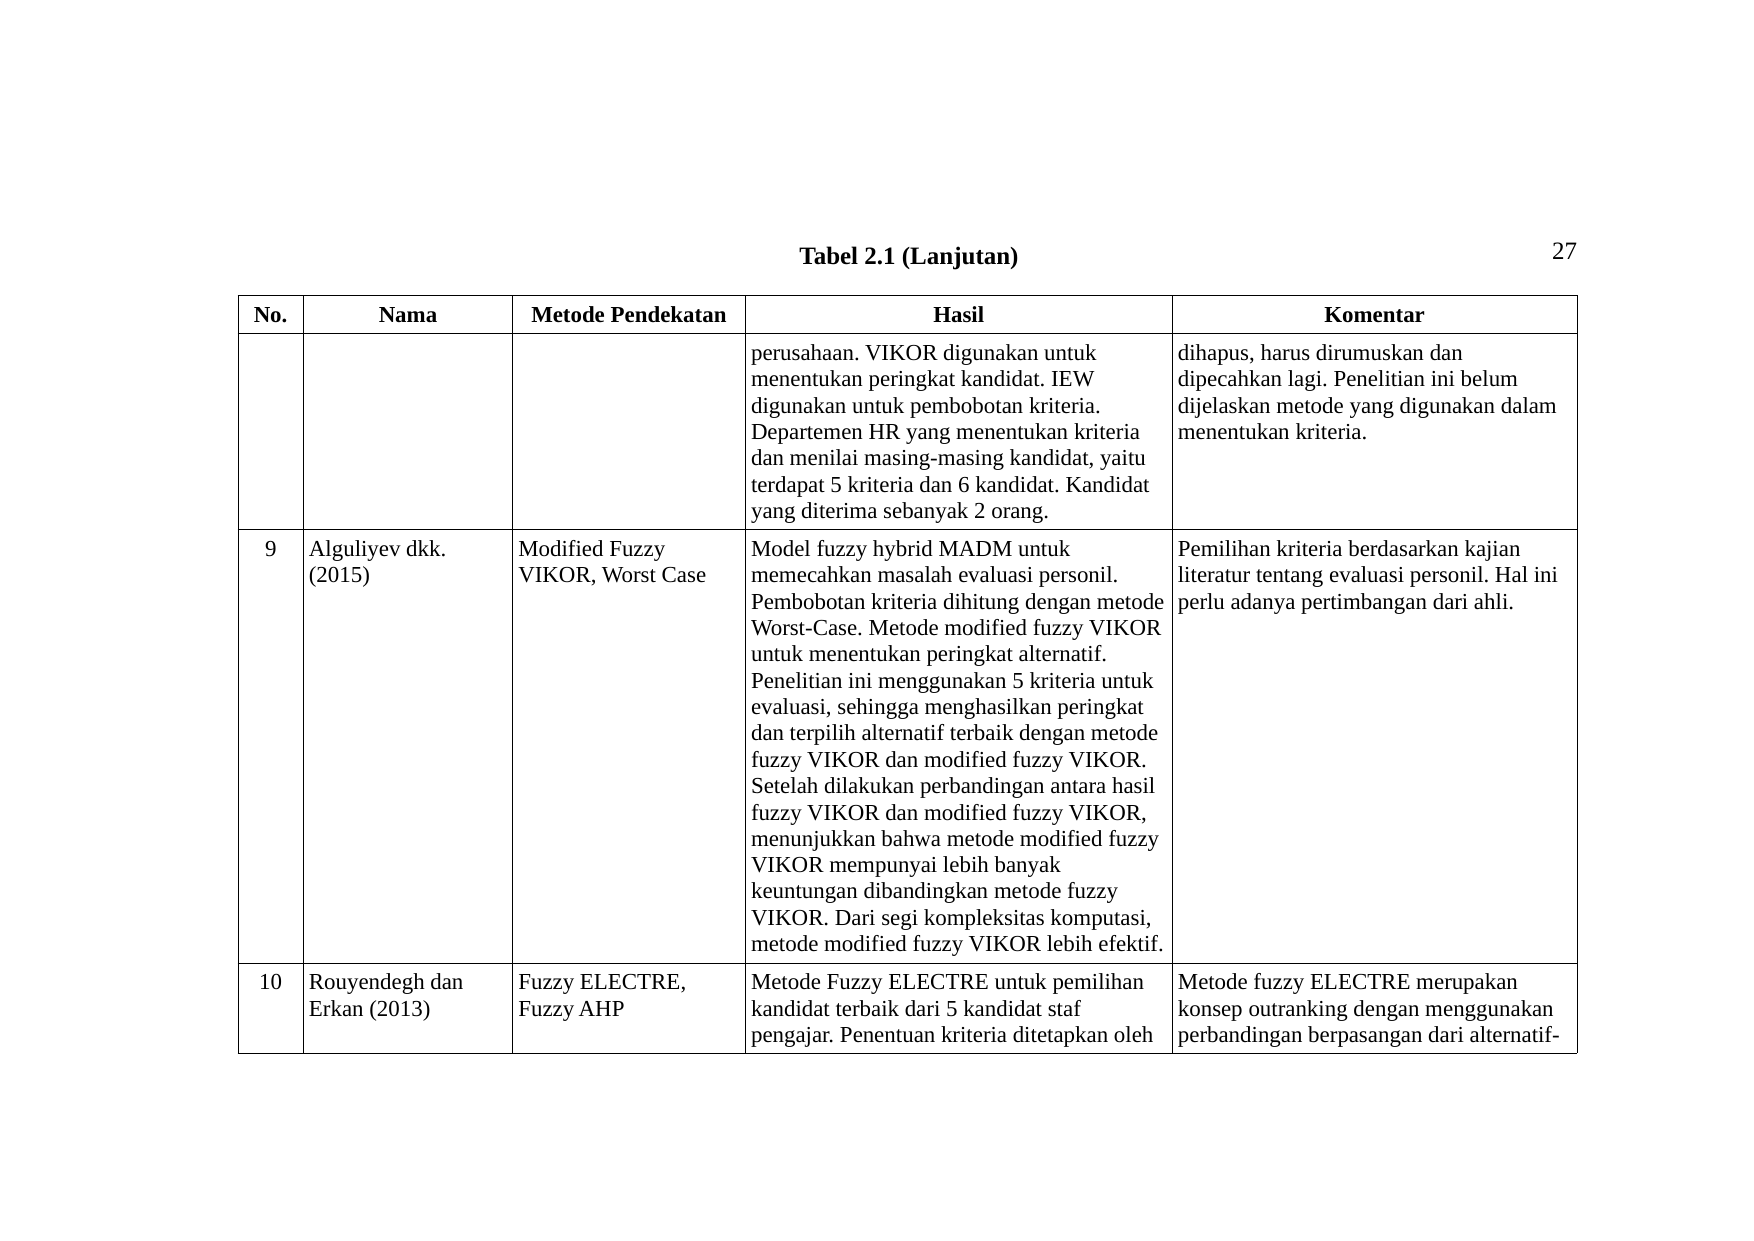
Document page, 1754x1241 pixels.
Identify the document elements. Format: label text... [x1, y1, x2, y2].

table_header Komentar [1173, 296, 1577, 333]
table_cell Pemilihan kriteria berdasarkan kajian literatur tentang evaluasi personil. Hal ini perlu adanya pertimbangan dari ahli. [1173, 530, 1577, 962]
table_cell perusahaan. VIKOR digunakan untuk menentukan peringkat kandidat. IEW digunakan untuk pembobotan kriteria. Departemen HR yang menentukan kriteria dan menilai masing-masing kandidat, yaitu terdapat 5 kriteria dan 6 kandidat. Kandidat yang diterima sebanyak 2 orang. [746, 334, 1172, 529]
table_cell Metode fuzzy ELECTRE merupakan konsep outranking dengan menggunakan perbandingan berpasangan dari alternatif- [1173, 964, 1577, 1053]
table_cell [304, 334, 512, 529]
table_cell Rouyendegh dan Erkan (2013) [304, 964, 512, 1053]
table_header Nama [304, 296, 512, 333]
table_cell [513, 334, 745, 529]
table_cell Modified Fuzzy VIKOR, Worst Case [513, 530, 745, 962]
table_cell 10 [239, 964, 303, 1053]
table_cell Alguliyev dkk. (2015) [304, 530, 512, 962]
table_header No. [239, 296, 303, 333]
table_header Metode Pendekatan [513, 296, 745, 333]
table_cell Model fuzzy hybrid MADM untuk memecahkan masalah evaluasi personil. Pembobotan kriteria dihitung dengan metode Worst-Case. Metode modified fuzzy VIKOR untuk menentukan peringkat alternatif. Penelitian ini menggunakan 5 kriteria untuk evaluasi, sehingga menghasilkan peringkat dan terpilih alternatif terbaik dengan metode fuzzy VIKOR dan modified fuzzy VIKOR. Setelah dilakukan perbandingan antara hasil fuzzy VIKOR dan modified fuzzy VIKOR, menunjukkan bahwa metode modified fuzzy VIKOR mempunyai lebih banyak keuntungan dibandingkan metode fuzzy VIKOR. Dari segi kompleksitas komputasi, metode modified fuzzy VIKOR lebih efektif. [746, 530, 1172, 962]
text Tabel 2.1 (Lanjutan) [277, 241, 1541, 270]
table_cell dihapus, harus dirumuskan dan dipecahkan lagi. Penelitian ini belum dijelaskan metode yang digunakan dalam menentukan kriteria. [1173, 334, 1577, 529]
table_cell Metode Fuzzy ELECTRE untuk pemilihan kandidat terbaik dari 5 kandidat staf pengajar. Penentuan kriteria ditetapkan oleh [746, 964, 1172, 1053]
table_cell [239, 334, 303, 529]
table_header Hasil [746, 296, 1172, 333]
table_cell 9 [239, 530, 303, 962]
table_cell Fuzzy ELECTRE, Fuzzy AHP [513, 964, 745, 1053]
